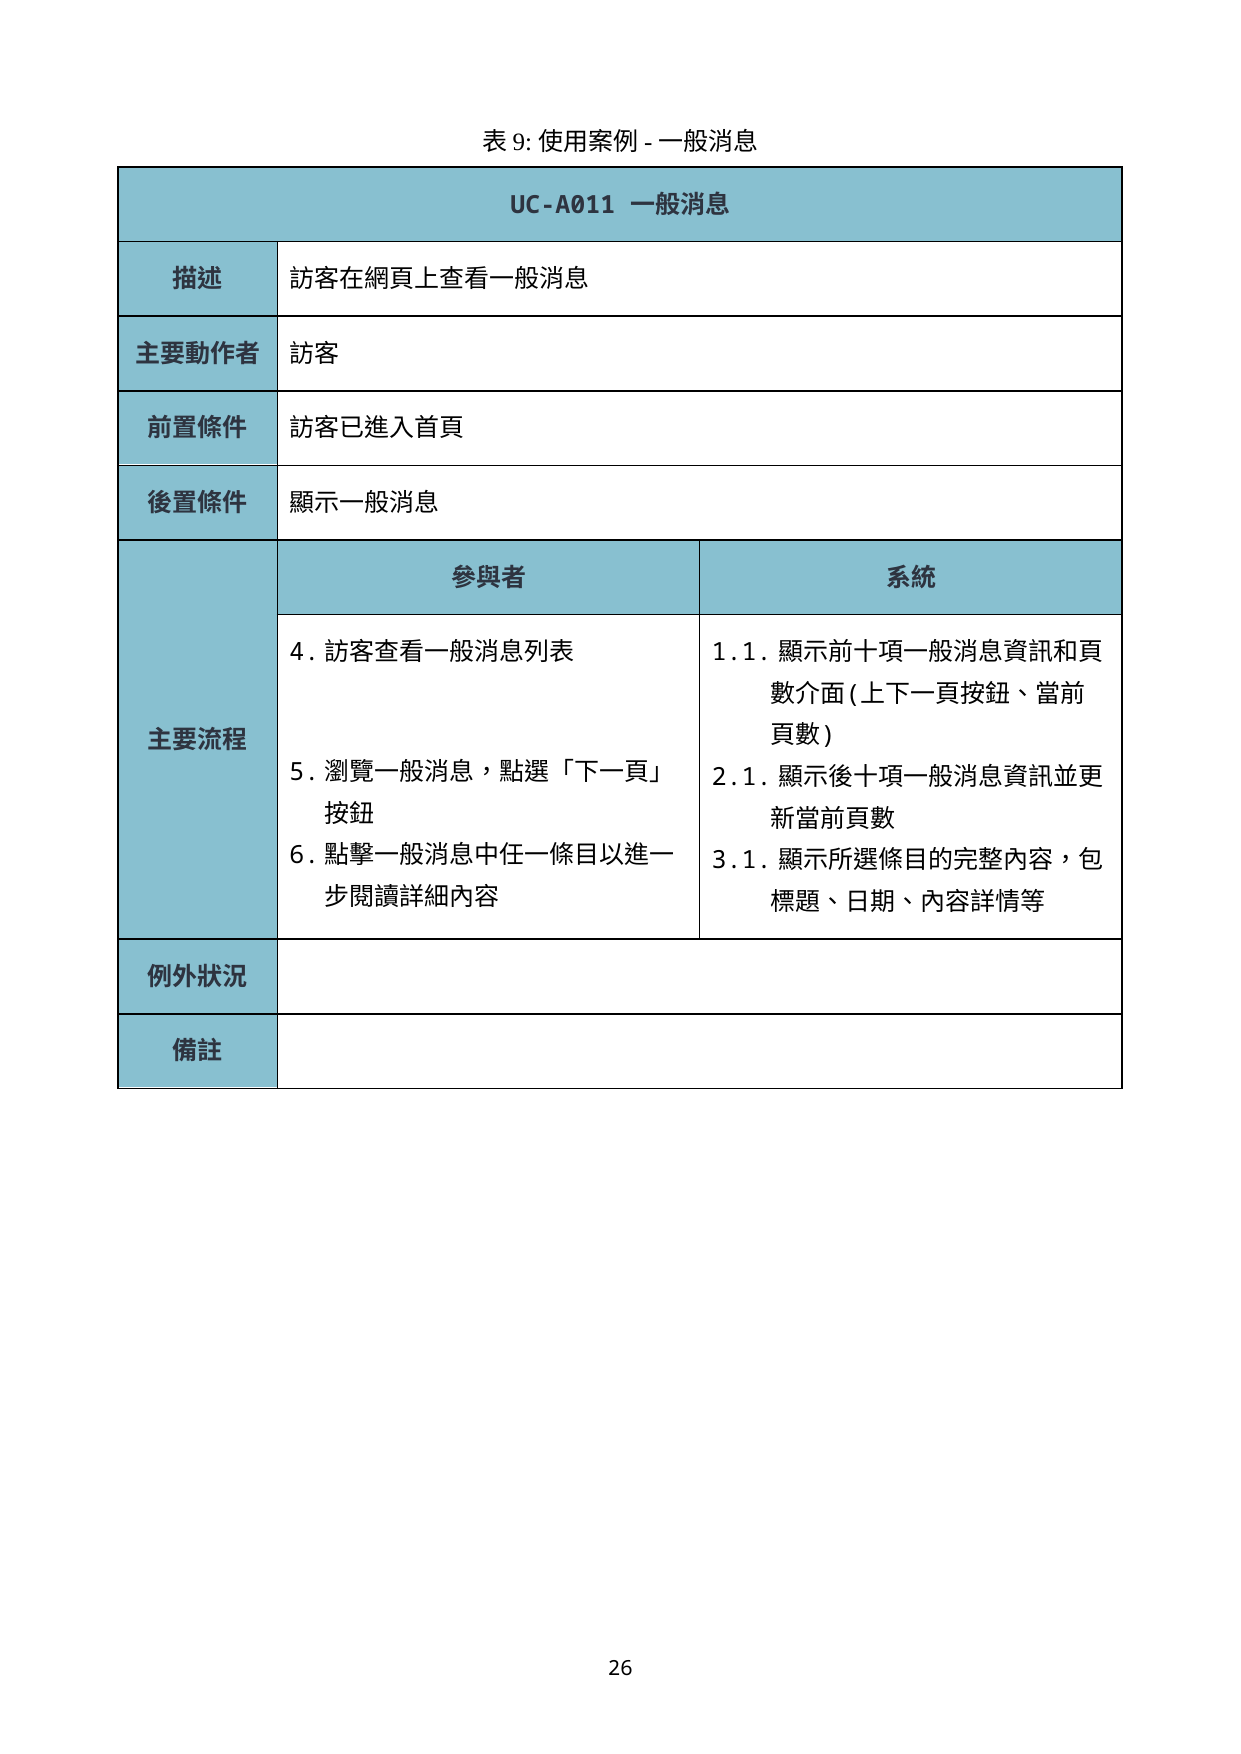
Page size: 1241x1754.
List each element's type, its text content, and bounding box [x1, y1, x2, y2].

table_cell 備註 [119, 1015, 277, 1087]
table_cell [278, 1015, 1121, 1087]
table_cell 主要流程 [119, 541, 277, 938]
table_cell 訪客已進入首頁 [278, 392, 1121, 464]
table_header UC-A011 一般消息 [119, 168, 1121, 241]
table_cell 參與者 [278, 541, 699, 614]
table_cell 系統 [700, 541, 1121, 614]
table_cell 訪客 [278, 317, 1121, 390]
table_cell 訪客在網頁上查看一般消息 [278, 242, 1121, 315]
table_cell 描述 [119, 242, 277, 315]
table_cell 後置條件 [119, 466, 277, 539]
text 表 9: 使用案例 - 一般消息 [118, 121, 1122, 158]
table_cell [278, 940, 1121, 1013]
table_cell 主要動作者 [119, 317, 277, 390]
table_cell 前置條件 [119, 392, 277, 464]
table_cell 顯示一般消息 [278, 466, 1121, 539]
table_cell 顯示前十項一般消息資訊和頁數介面(上下一頁按鈕、當前頁數) 顯示後十項一般消息資訊並更新當前頁數 顯示所選條目的完整內容，包標題、日期、內容詳情等 [700, 615, 1121, 938]
table_cell 訪客查看一般消息列表 瀏覽一般消息，點選「下一頁」按鈕 點擊一般消息中任一條目以進一步閱讀詳細內容 [278, 615, 699, 938]
table_cell 例外狀況 [119, 940, 277, 1013]
